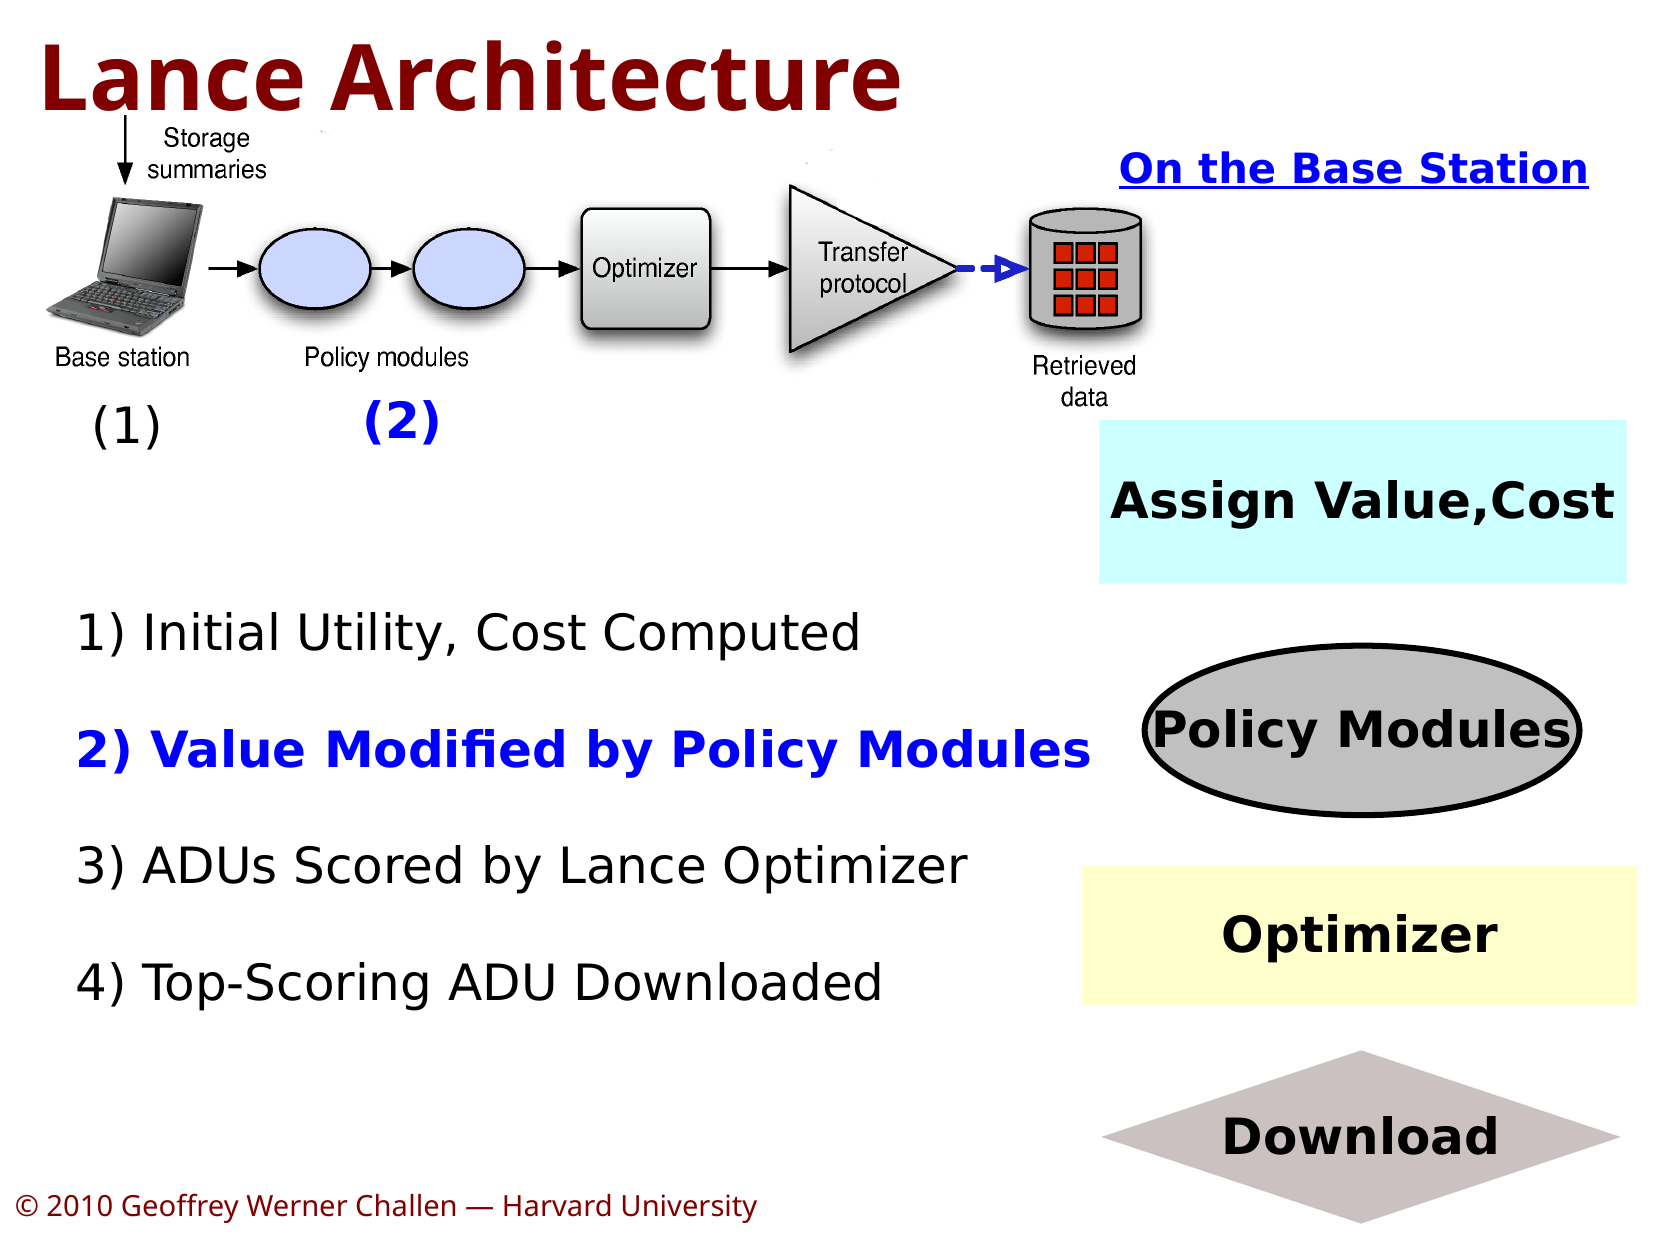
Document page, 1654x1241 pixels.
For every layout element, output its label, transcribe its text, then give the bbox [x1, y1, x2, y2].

text_box Policy Modules [1144, 645, 1580, 816]
picture [43, 151, 1160, 412]
text_box (1) [77, 389, 203, 463]
text_box 1) Initial Utility, Cost Computed 2) Value Modified by Policy Modules 3) ADUs Scored by Lance Optimizer 4) Top-Scoring ADU Downloaded [60, 596, 1568, 1020]
title Lance Architecture [0, 0, 1654, 151]
text_box Download [1101, 1050, 1621, 1224]
text_box Optimizer [1082, 865, 1638, 1006]
text_box (2) [347, 384, 474, 458]
text_box Assign Value,Cost [1099, 419, 1627, 584]
text_box On the Base Station [1054, 151, 1654, 201]
